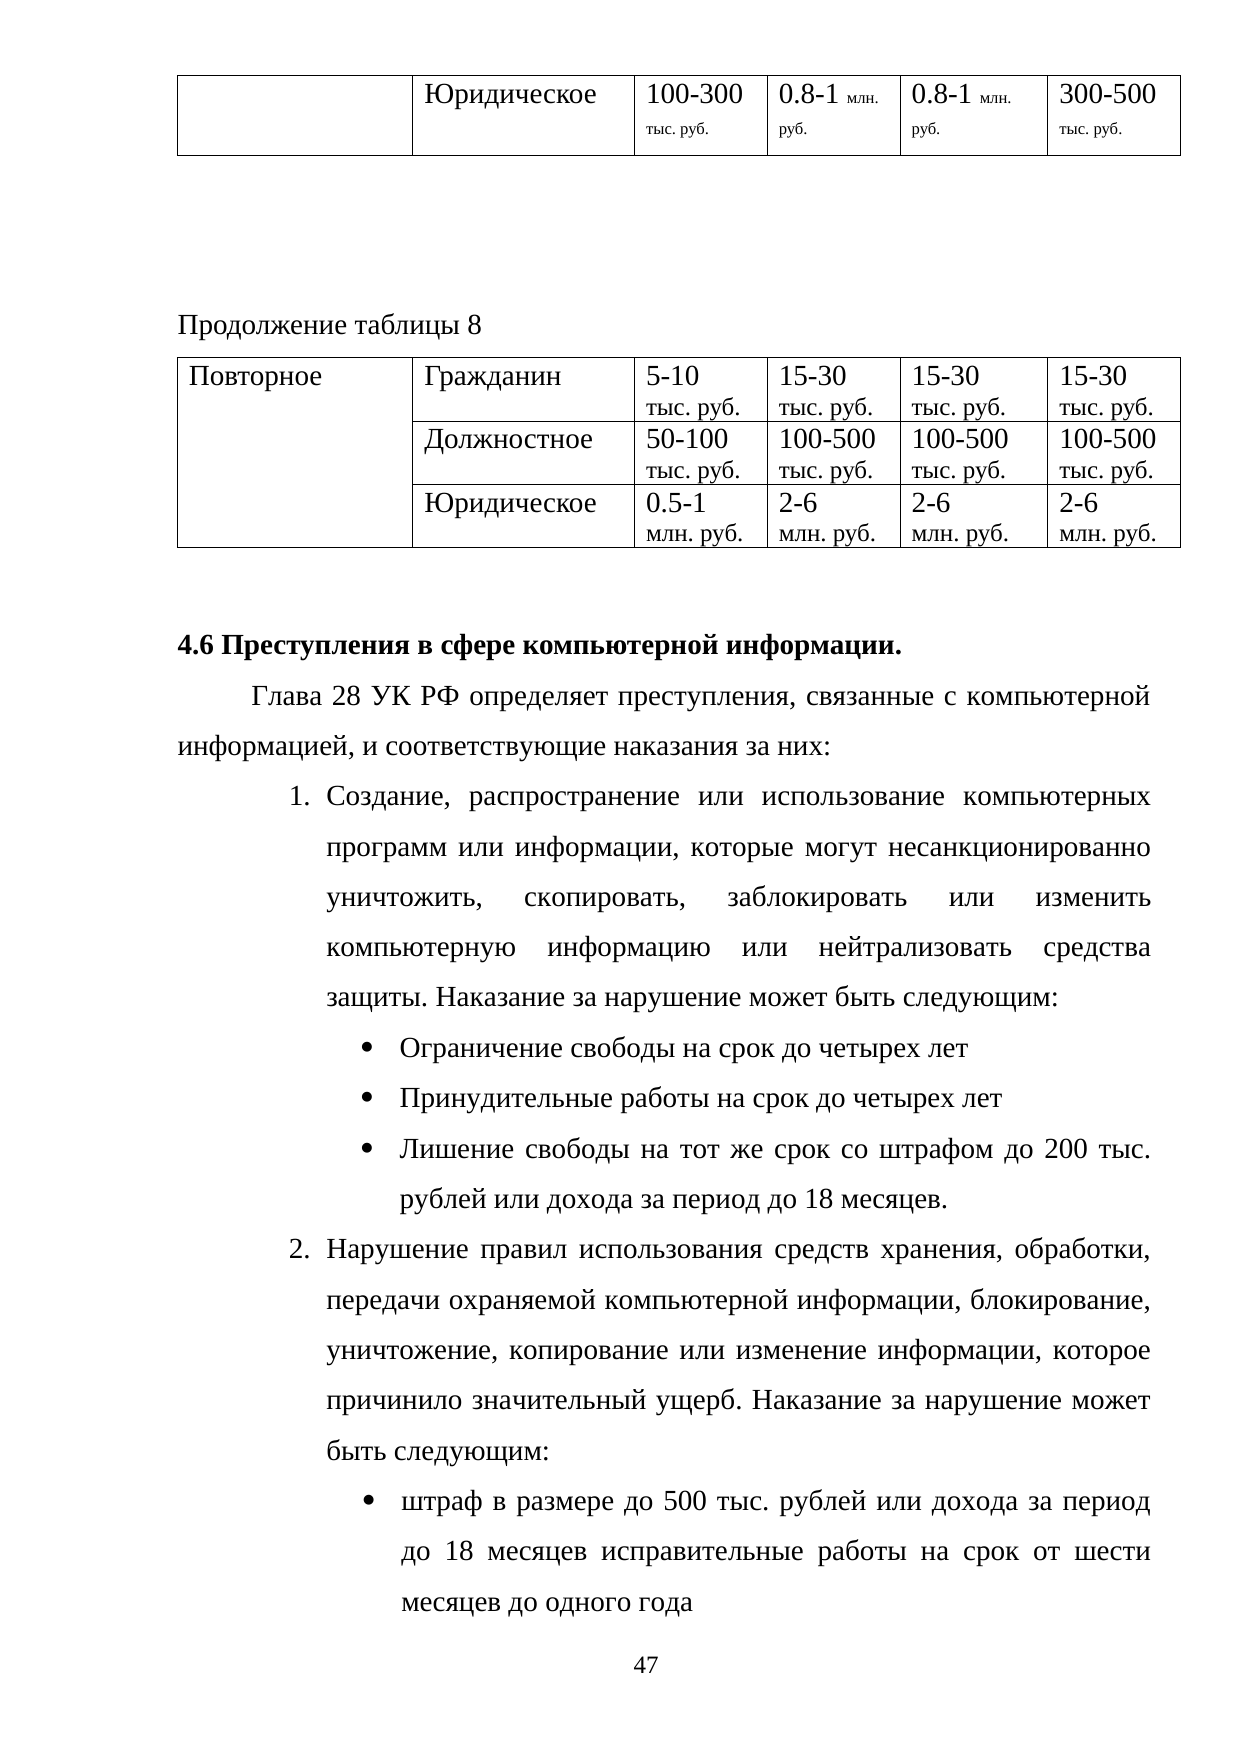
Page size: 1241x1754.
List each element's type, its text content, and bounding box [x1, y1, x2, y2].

list Нарушение правил использования средств хранения, обработки, передачи охраняемой компьютерной информации, блокирование, уничтожение, копирование или изменение информации, которое причинило значительный ущерб. Наказание за нарушение может быть следующим: [288, 1231, 1152, 1466]
table_cell 100-500 тыс. руб. [1048, 422, 1180, 484]
table_cell Юридическое [413, 76, 634, 155]
table_header 15-30 тыс. руб. [901, 358, 1047, 421]
table_header 5-10 тыс. руб. [635, 358, 767, 421]
text Продолжение таблицы 8 [177, 307, 1152, 341]
list Принудительные работы на срок до четырех лет [362, 1080, 1152, 1114]
table_header Повторное [178, 358, 412, 547]
table_cell 2-6 млн. руб. [901, 485, 1047, 547]
table_cell 0.8-1 млн. руб. [768, 76, 900, 155]
table_cell 100-500 тыс. руб. [901, 422, 1047, 484]
table_cell [178, 76, 412, 155]
table_cell 50-100 тыс. руб. [635, 422, 767, 484]
table_cell 2-6 млн. руб. [1048, 485, 1180, 547]
table_cell 300-500 тыс. руб. [1048, 76, 1180, 155]
text Глава 28 УК РФ определяет преступления, связанные с компьютерной информацией, и соответствующие наказания за них: [177, 678, 1152, 762]
table_header 15-30 тыс. руб. [768, 358, 900, 421]
table_cell Юридическое [413, 485, 634, 547]
list Лишение свободы на тот же срок со штрафом до 200 тыс. рублей или дохода за период до 18 месяцев. [362, 1131, 1152, 1215]
list штраф в размере до 500 тыс. рублей или дохода за период до 18 месяцев исправительные работы на срок от шести месяцев до одного года [363, 1483, 1152, 1617]
table_header 15-30 тыс. руб. [1048, 358, 1180, 421]
table_cell 0.5-1 млн. руб. [635, 485, 767, 547]
table_cell Должностное [413, 422, 634, 484]
table_header Гражданин [413, 358, 634, 421]
table_cell 100-500 тыс. руб. [768, 422, 900, 484]
subtitle 4.6 Преступления в сфере компьютерной информации. [177, 627, 1152, 661]
table_cell 100-300 тыс. руб. [635, 76, 767, 155]
table_cell 2-6 млн. руб. [768, 485, 900, 547]
list Создание, распространение или использование компьютерных программ или информации, которые могут несанкционированно уничтожить, скопировать, заблокировать или изменить компьютерную информацию или нейтрализовать средства защиты. Наказание за нарушение может быть следующим: [288, 778, 1152, 1013]
list Ограничение свободы на срок до четырех лет [362, 1030, 1152, 1063]
table_cell 0.8-1 млн. руб. [901, 76, 1047, 155]
